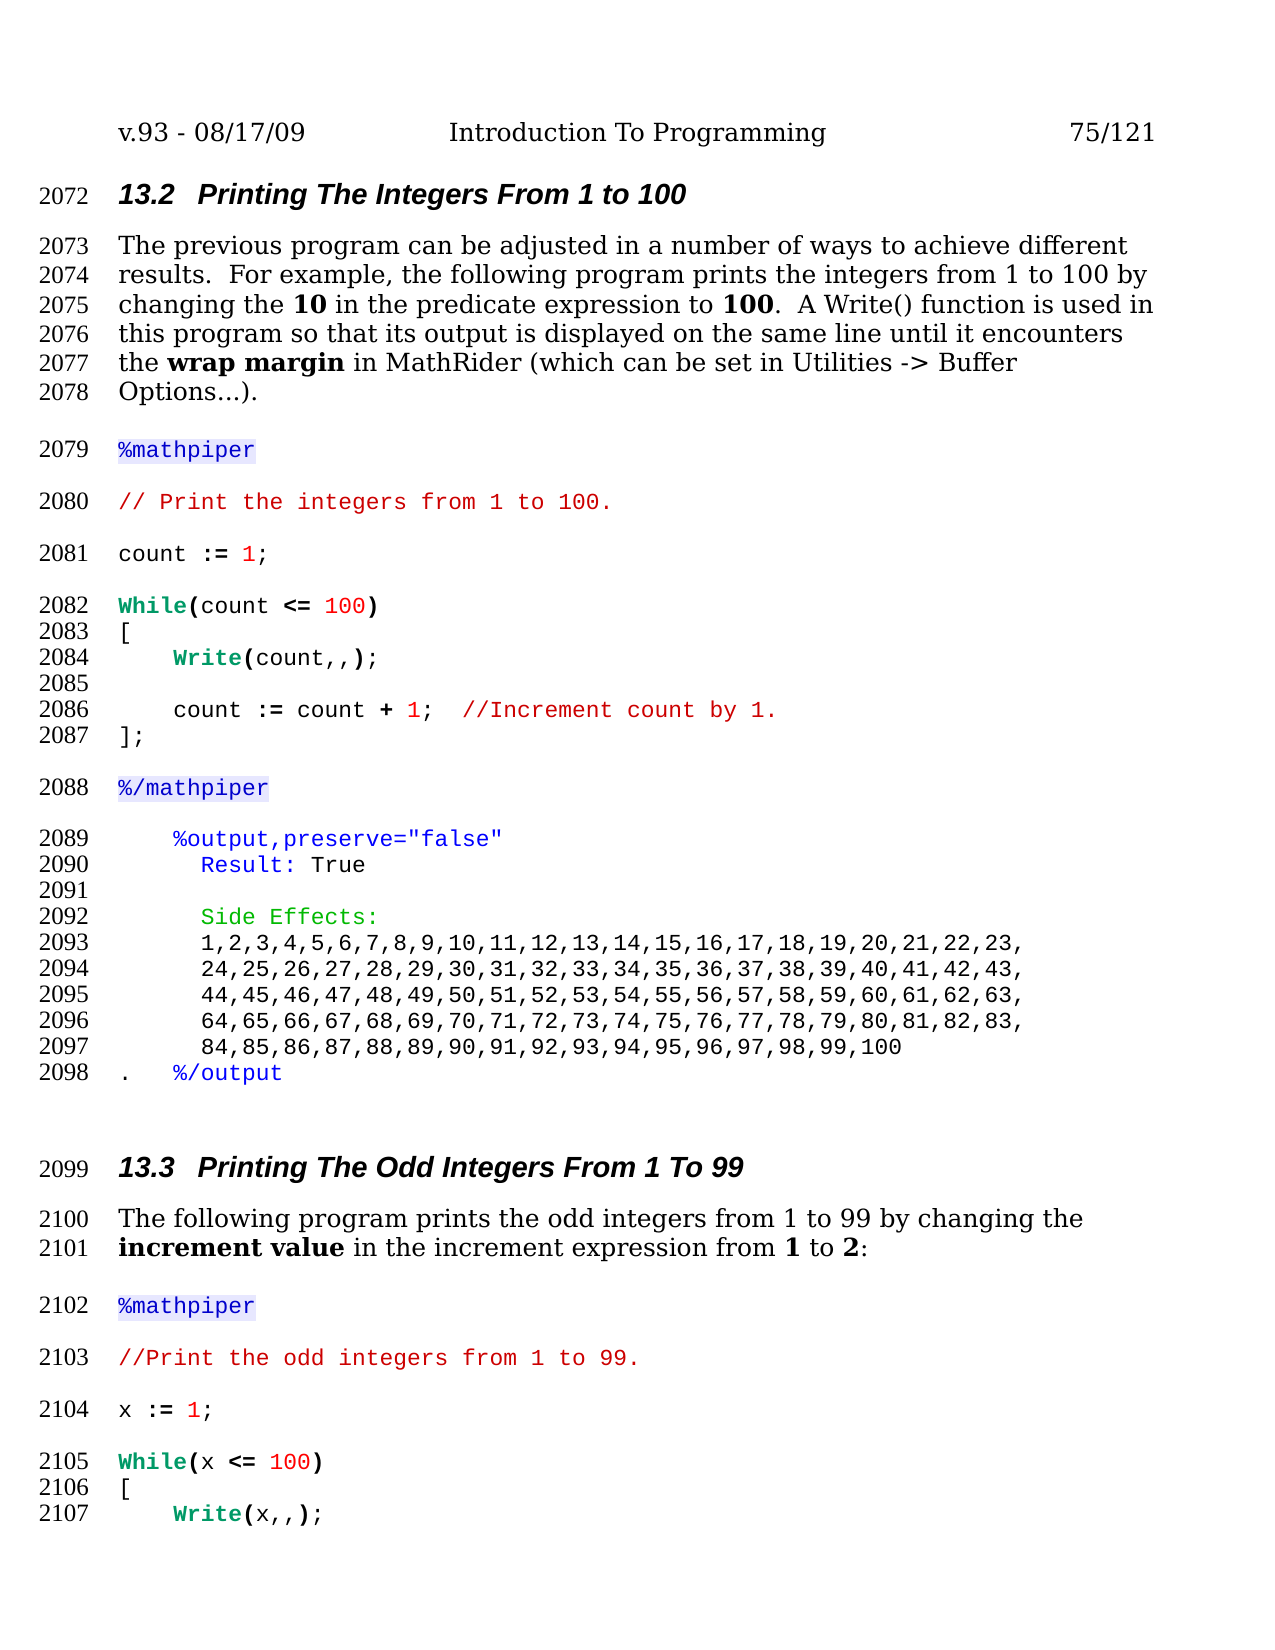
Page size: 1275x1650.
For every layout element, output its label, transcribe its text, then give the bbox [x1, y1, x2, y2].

text %/mathpiper [118, 776, 1157, 802]
text %mathpiper [118, 439, 1157, 464]
text The following program prints the odd integers from 1 to 99 by changing the increment value in the increment expression from 1 to 2: [118, 1204, 1157, 1263]
text // Print the integers from 1 to 100. [118, 491, 1157, 516]
text While(x <= 100) [118, 1450, 1157, 1476]
text 1,2,3,4,5,6,7,8,9,10,11,12,13,14,15,16,17,18,19,20,21,22,23, [118, 931, 1157, 957]
text count := count + 1; //Increment count by 1. [118, 698, 1157, 724]
text count := 1; [118, 542, 1157, 568]
text Write(count,,); [118, 646, 1157, 672]
subtitle Printing The Odd Integers From 1 To 99 [118, 1149, 1157, 1183]
text Write(x,,); [118, 1502, 1157, 1528]
text . %/output [118, 1061, 1157, 1087]
text 44,45,46,47,48,49,50,51,52,53,54,55,56,57,58,59,60,61,62,63, [118, 983, 1157, 1009]
text 64,65,66,67,68,69,70,71,72,73,74,75,76,77,78,79,80,81,82,83, [118, 1009, 1157, 1035]
text 24,25,26,27,28,29,30,31,32,33,34,35,36,37,38,39,40,41,42,43, [118, 957, 1157, 983]
text %output,preserve="false" [118, 828, 1157, 854]
text ]; [118, 724, 1157, 750]
subtitle Printing The Integers From 1 to 100 [118, 177, 1157, 210]
text [ [118, 620, 1157, 646]
text //Print the odd integers from 1 to 99. [118, 1346, 1157, 1372]
text %mathpiper [118, 1294, 1157, 1321]
text Side Effects: [118, 906, 1157, 931]
text The previous program can be adjusted in a number of ways to achieve different results. For example, the following program prints the integers from 1 to 100 by changing the 10 in the predicate expression to 100. A Write() function is used in this program so that its output is displayed on the same line until it encounters the wrap margin in MathRider (which can be set in Utilities -> Buffer Options...). [118, 231, 1157, 407]
text x := 1; [118, 1398, 1157, 1424]
text While(count <= 100) [118, 594, 1157, 620]
text 84,85,86,87,88,89,90,91,92,93,94,95,96,97,98,99,100 [118, 1035, 1157, 1061]
text Result: True [118, 854, 1157, 879]
text [ [118, 1476, 1157, 1502]
